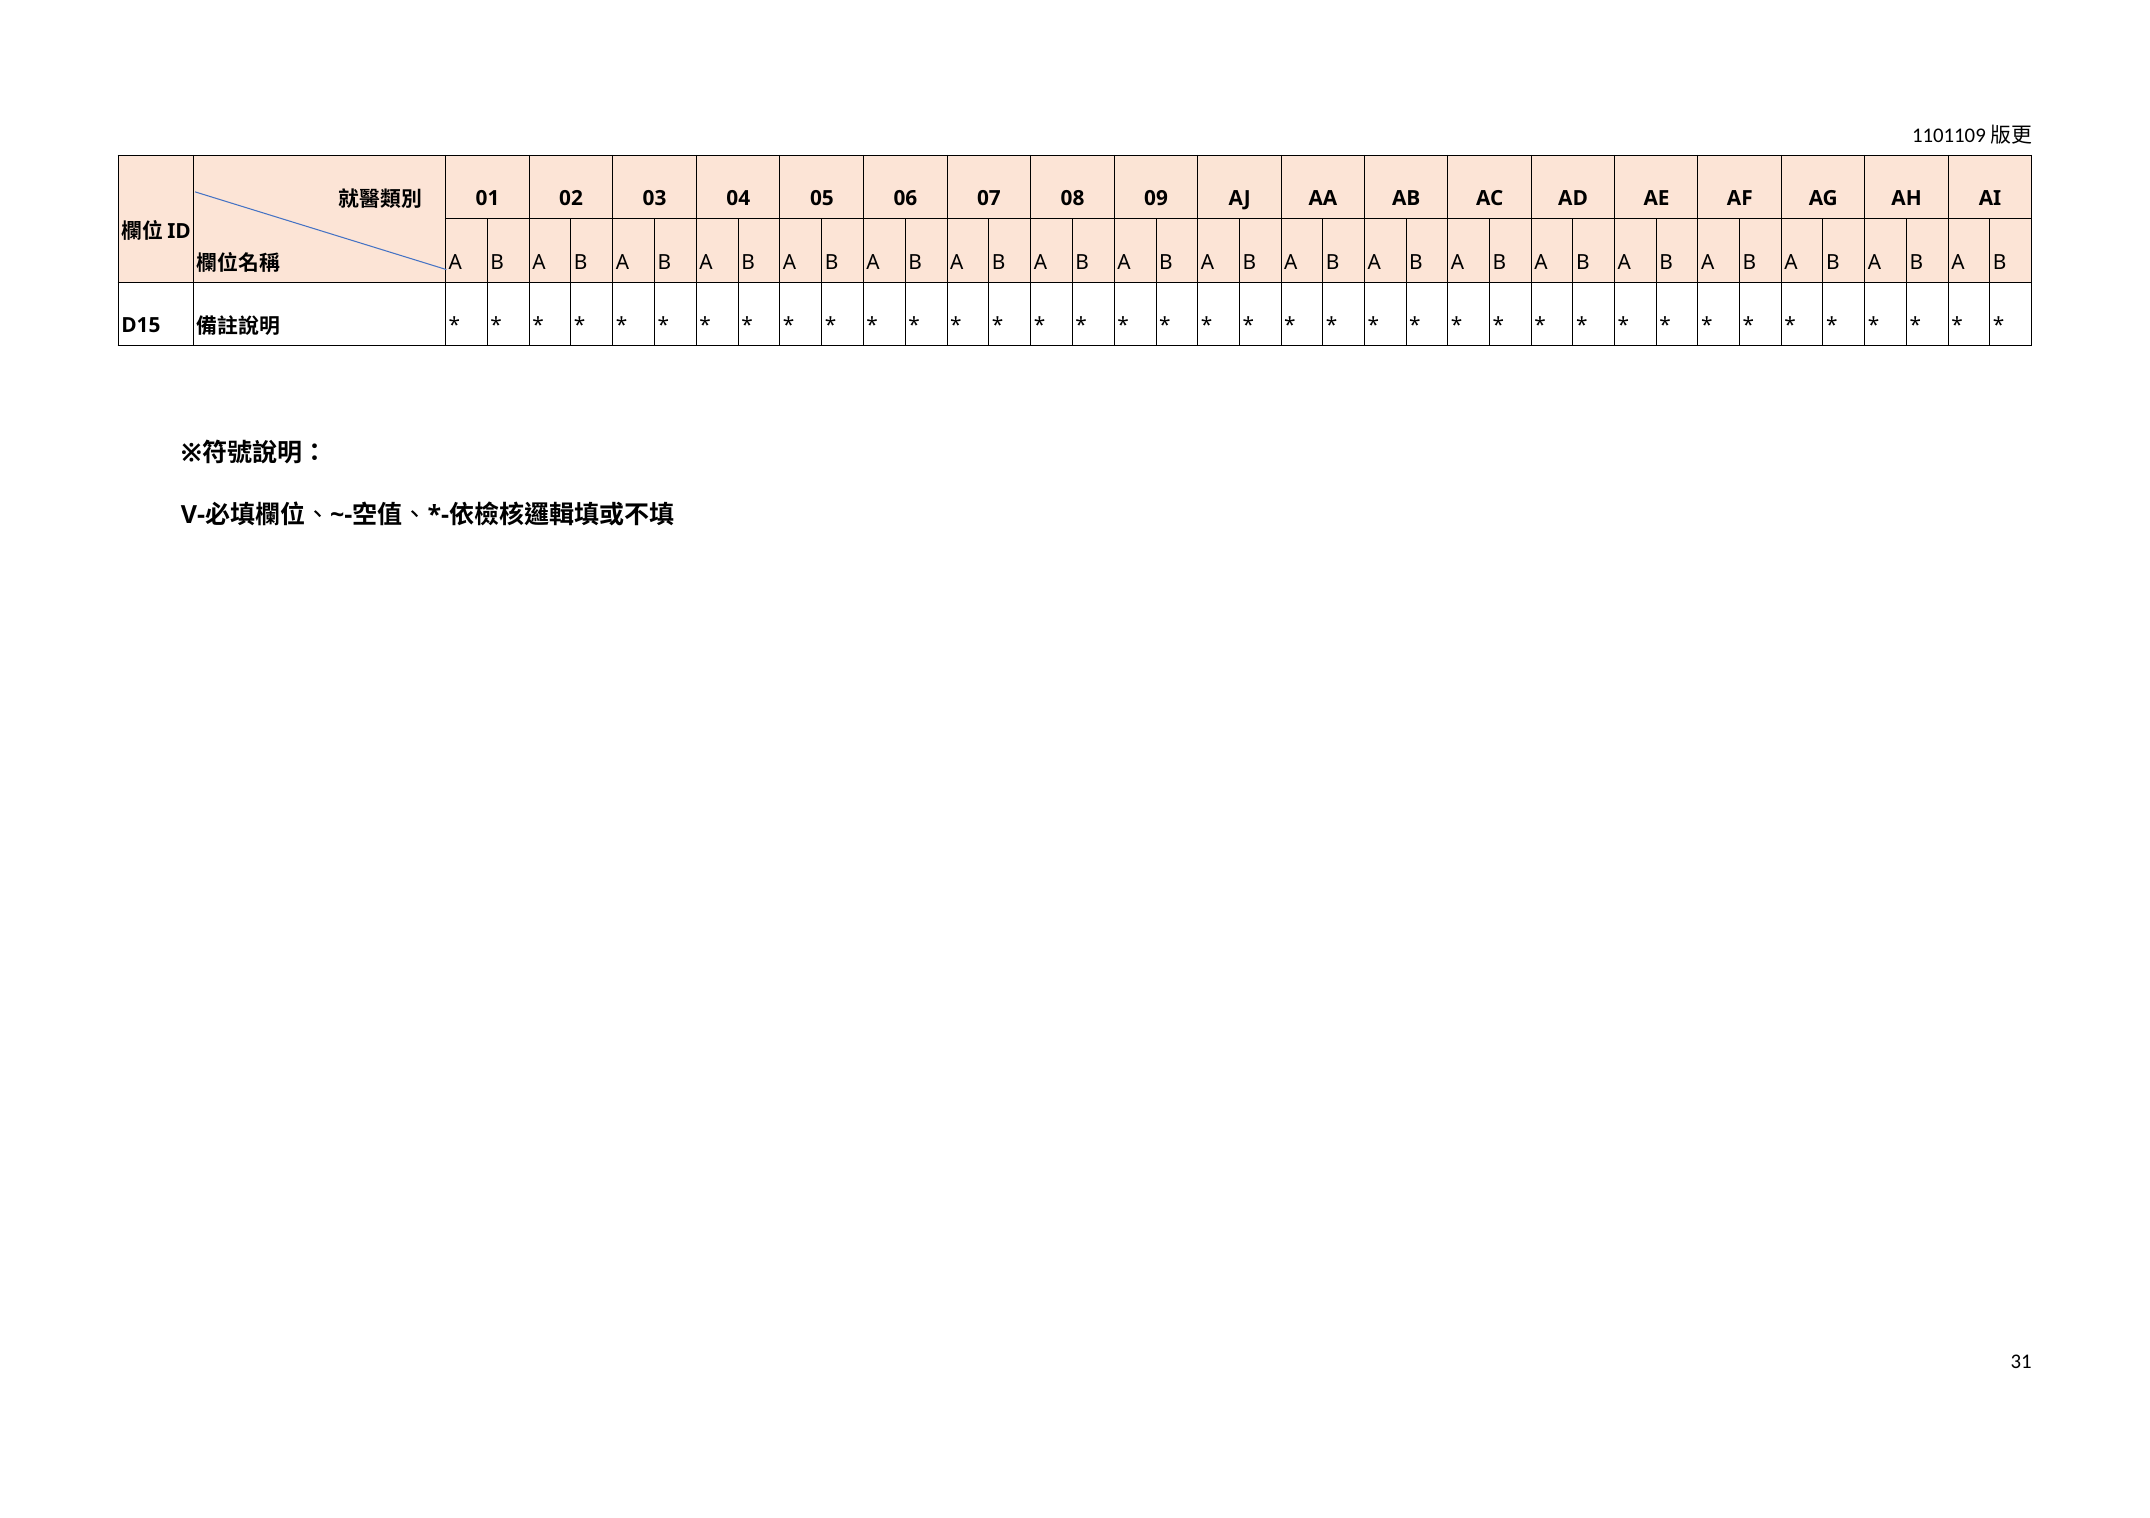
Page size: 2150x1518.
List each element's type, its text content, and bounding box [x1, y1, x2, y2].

table_cell * [1615, 283, 1656, 345]
table_cell * [1157, 283, 1197, 345]
table_header AD [1532, 156, 1614, 218]
table_cell * [1365, 283, 1406, 345]
table_cell * [1282, 283, 1322, 345]
table_cell B [739, 219, 779, 282]
table_cell * [1448, 283, 1489, 345]
table_cell B [1407, 219, 1447, 282]
table_cell * [1323, 283, 1364, 345]
table_cell A [613, 219, 654, 282]
table_cell * [488, 283, 529, 345]
table_header 欄位ID [119, 156, 193, 282]
table_cell B [655, 219, 696, 282]
text V-必填欄位、~-空值、*-依檢核邏輯填或不填 [181, 471, 2031, 534]
table_header 就醫類別 [194, 156, 445, 218]
table_cell A [530, 219, 570, 282]
table_cell A [1365, 219, 1406, 282]
table_cell * [1240, 283, 1281, 345]
table_cell * [1073, 283, 1114, 345]
table_header 04 [697, 156, 779, 218]
table_cell * [948, 283, 988, 345]
table_cell B [1490, 219, 1531, 282]
table_cell A [1031, 219, 1072, 282]
table_cell * [739, 283, 779, 345]
table_cell * [530, 283, 570, 345]
table_header 01 [446, 156, 529, 218]
table_cell B [571, 219, 612, 282]
table_cell B [1157, 219, 1197, 282]
table_cell 欄位名稱 [194, 218, 445, 282]
table_cell * [1407, 283, 1447, 345]
table_cell B [1073, 219, 1114, 282]
table_cell * [571, 283, 612, 345]
table_cell * [1532, 283, 1572, 345]
table_cell B [822, 219, 863, 282]
table_header AH [1865, 156, 1948, 218]
table_header AA [1282, 156, 1364, 218]
table_cell A [1615, 219, 1656, 282]
table_header AC [1448, 156, 1531, 218]
table_cell * [780, 283, 821, 345]
table_cell A [446, 219, 487, 282]
table_cell D15 [119, 283, 193, 345]
table_cell A [864, 219, 905, 282]
table_header 06 [864, 156, 947, 218]
table_header AG [1782, 156, 1864, 218]
table_cell * [906, 283, 947, 345]
table_cell * [1990, 283, 2031, 345]
table_cell B [1990, 219, 2031, 282]
table_header 09 [1115, 156, 1197, 218]
table_cell * [989, 283, 1030, 345]
table_cell * [1823, 283, 1864, 345]
table_header 08 [1031, 156, 1114, 218]
table_cell A [948, 219, 988, 282]
table_cell * [655, 283, 696, 345]
table_header 03 [613, 156, 696, 218]
table_cell A [1198, 219, 1239, 282]
text ※符號說明： [181, 409, 2031, 471]
table_cell B [1323, 219, 1364, 282]
table_cell A [1115, 219, 1156, 282]
table_cell B [1657, 219, 1697, 282]
table_cell * [1865, 283, 1906, 345]
table_cell * [1198, 283, 1239, 345]
table_cell B [1573, 219, 1614, 282]
table_cell 備註說明 [194, 283, 445, 345]
table_header AB [1365, 156, 1447, 218]
table_cell * [1740, 283, 1781, 345]
table_cell A [1282, 219, 1322, 282]
table_header AJ [1198, 156, 1281, 218]
table_header AI [1949, 156, 2031, 218]
table_cell * [1782, 283, 1822, 345]
table_cell B [989, 219, 1030, 282]
table_cell * [1031, 283, 1072, 345]
table_cell * [1490, 283, 1531, 345]
table_cell * [1115, 283, 1156, 345]
table_cell * [1698, 283, 1739, 345]
table_cell * [1949, 283, 1989, 345]
table_cell A [1698, 219, 1739, 282]
table_cell B [906, 219, 947, 282]
table_cell * [864, 283, 905, 345]
table_cell A [1865, 219, 1906, 282]
table_cell A [1532, 219, 1572, 282]
table_cell A [1949, 219, 1989, 282]
table_header AF [1698, 156, 1781, 218]
table_cell B [1240, 219, 1281, 282]
table_header 02 [530, 156, 612, 218]
table_cell * [822, 283, 863, 345]
table_header AE [1615, 156, 1697, 218]
table_cell * [1907, 283, 1948, 345]
table_cell * [446, 283, 487, 345]
table_cell B [1740, 219, 1781, 282]
table_cell * [697, 283, 738, 345]
table_cell * [613, 283, 654, 345]
table_cell * [1657, 283, 1697, 345]
table_header 07 [948, 156, 1030, 218]
table_cell A [780, 219, 821, 282]
table_cell A [1448, 219, 1489, 282]
table_cell B [488, 219, 529, 282]
table_cell B [1823, 219, 1864, 282]
table_header 05 [780, 156, 863, 218]
table_cell A [1782, 219, 1822, 282]
table_cell A [697, 219, 738, 282]
table_cell * [1573, 283, 1614, 345]
table_cell B [1907, 219, 1948, 282]
